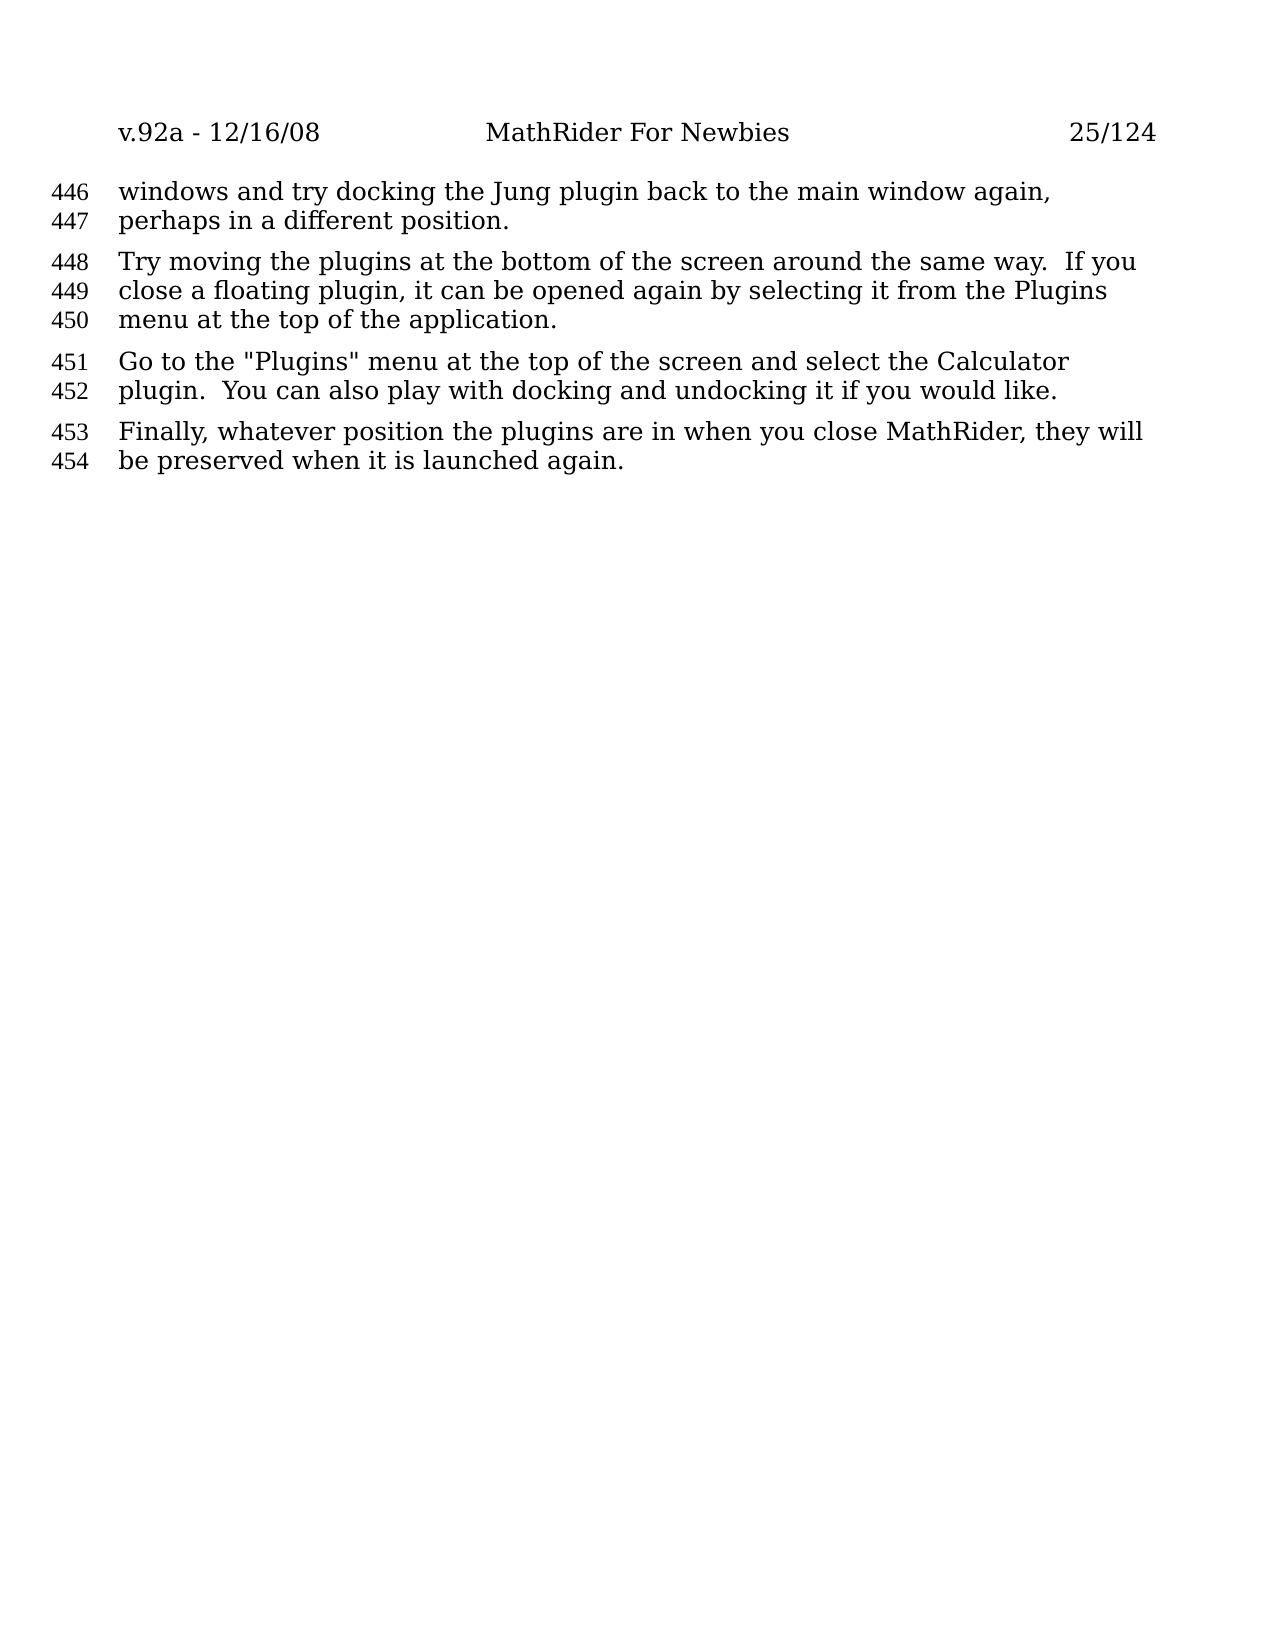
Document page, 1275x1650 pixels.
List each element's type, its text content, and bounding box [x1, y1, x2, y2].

text windows and try docking the Jung plugin back to the main window again, perhaps in a different position. [118, 177, 1157, 235]
text Go to the "Plugins" menu at the top of the screen and select the Calculator plugin. You can also play with docking and undocking it if you would like. [118, 347, 1157, 405]
text Finally, whatever position the plugins are in when you close MathRider, they will be preserved when it is launched again. [118, 417, 1157, 476]
text Try moving the plugins at the bottom of the screen around the same way. If you close a floating plugin, it can be opened again by selecting it from the Plugins menu at the top of the application. [118, 247, 1157, 335]
